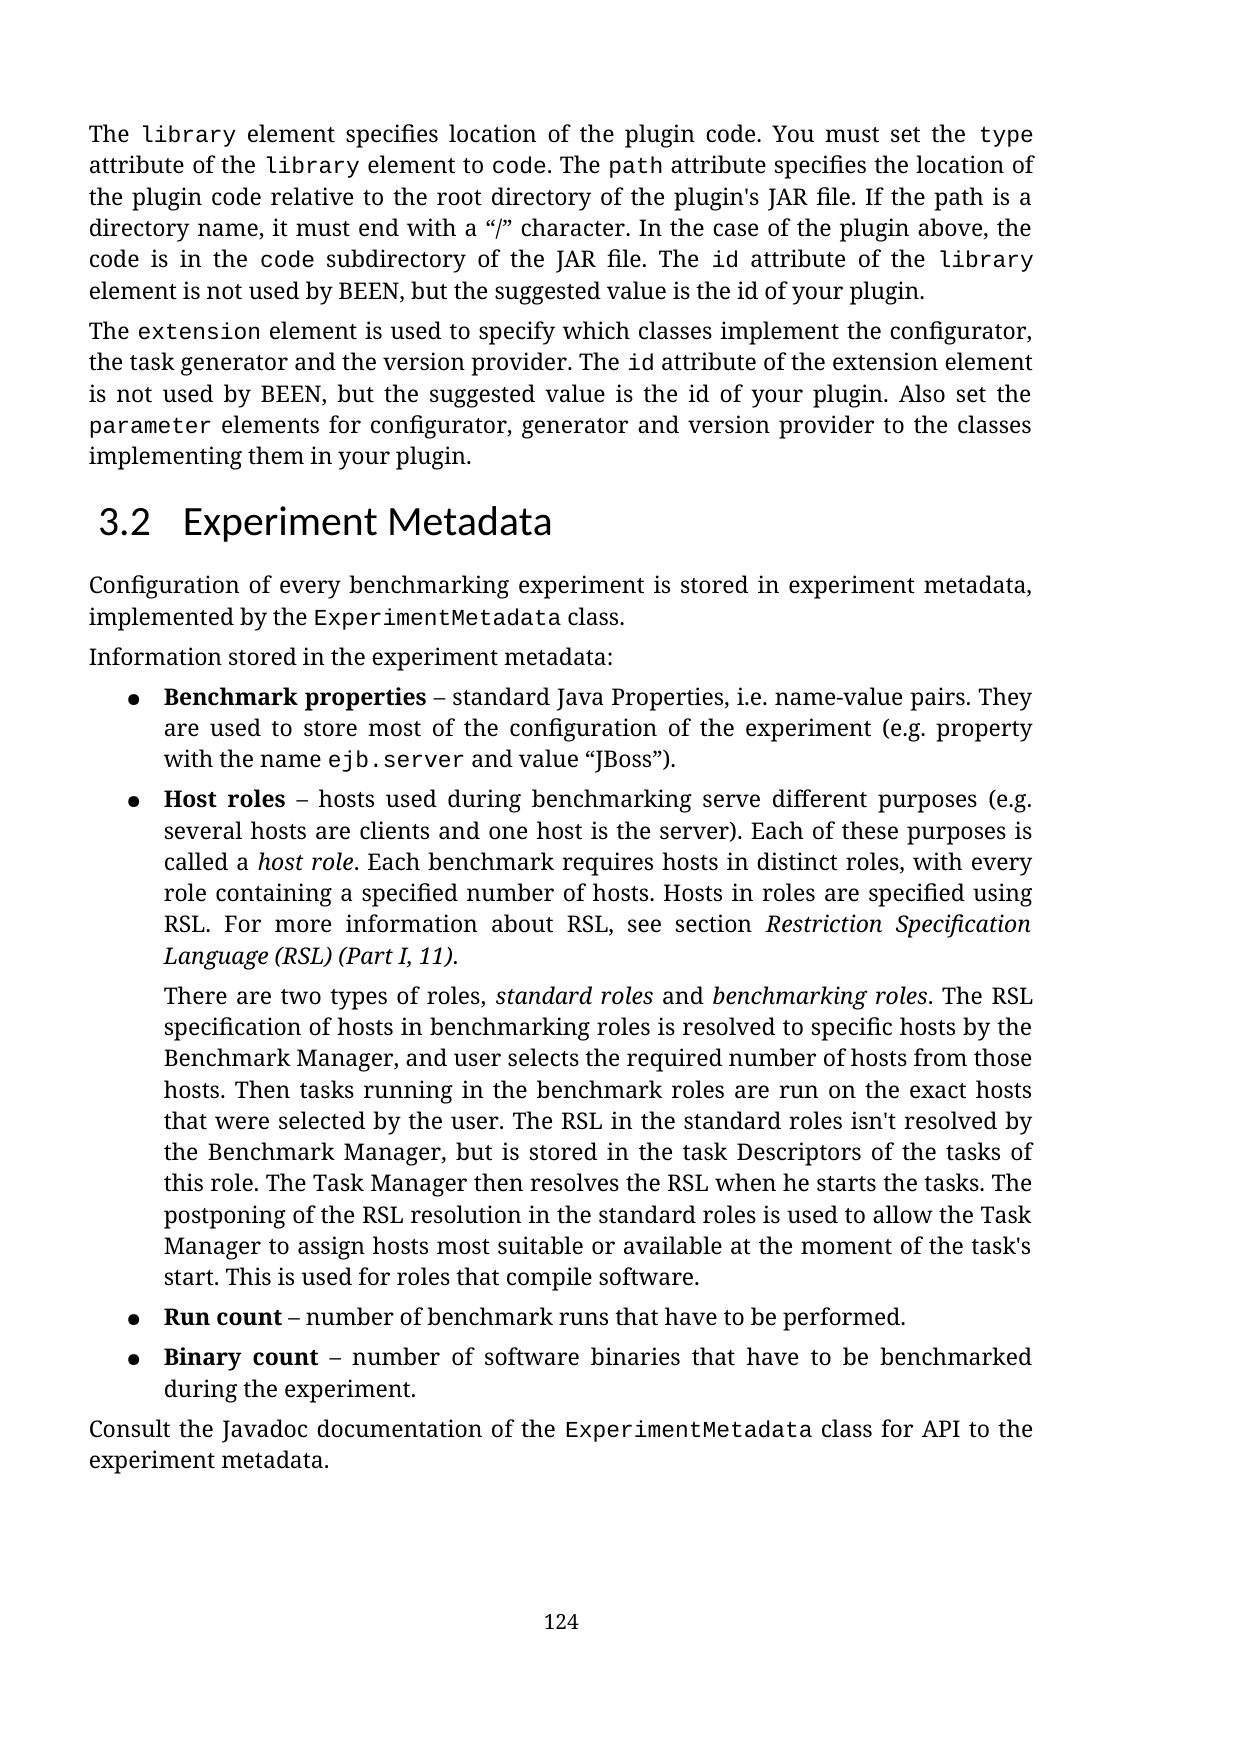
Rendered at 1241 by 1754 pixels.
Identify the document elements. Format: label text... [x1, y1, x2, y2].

list Host roles – hosts used during benchmarking serve different purposes (e.g. several hosts are clients and one host is the server). Each of these purposes is called a host role. Each benchmark requires hosts in distinct roles, with every role containing a specified number of hosts. Hosts in roles are specified using RSL. For more information about RSL, see section Restriction Specification Language (RSL) (Part I, 11). [126, 783, 1033, 971]
text The extension element is used to specify which classes implement the configurator, the task generator and the version provider. The id attribute of the extension element is not used by BEEN, but the suggested value is the id of your plugin. Also set the parameter elements for configurator, generator and version provider to the classes implementing them in your plugin. [88, 315, 1033, 471]
text Configuration of every benchmarking experiment is stored in experiment metadata, implemented by the ExperimentMetadata class. [88, 569, 1033, 632]
text Consult the Javadoc documentation of the ExperimentMetadata class for API to the experiment metadata. [88, 1413, 1033, 1475]
subtitle Experiment Metadata [88, 504, 1033, 546]
text The library element specifies location of the plugin code. You must set the type attribute of the library element to code. The path attribute specifies the location of the plugin code relative to the root directory of the plugin's JAR file. If the path is a directory name, it must end with a “/” character. In the case of the plugin above, the code is in the code subdirectory of the JAR file. The id attribute of the library element is not used by BEEN, but the suggested value is the id of your plugin. [88, 118, 1033, 306]
list Run count – number of benchmark runs that have to be performed. [126, 1301, 1033, 1332]
list There are two types of roles, standard roles and benchmarking roles. The RSL specification of hosts in benchmarking roles is resolved to specific hosts by the Benchmark Manager, and user selects the required number of hosts from those hosts. Then tasks running in the benchmark roles are run on the exact hosts that were selected by the user. The RSL in the standard roles isn't resolved by the Benchmark Manager, but is stored in the task Descriptors of the tasks of this role. The Task Manager then resolves the RSL when he starts the tasks. The postponing of the RSL resolution in the standard roles is used to allow the Task Manager to assign hosts most suitable or available at the moment of the task's start. This is used for roles that compile software. [126, 980, 1033, 1292]
text Information stored in the experiment metadata: [88, 641, 1033, 672]
list Binary count – number of software binaries that have to be benchmarked during the experiment. [126, 1341, 1033, 1404]
list Benchmark properties – standard Java Properties, i.e. name-value pairs. They are used to store most of the configuration of the experiment (e.g. property with the name ejb.server and value “JBoss”). [126, 681, 1033, 774]
